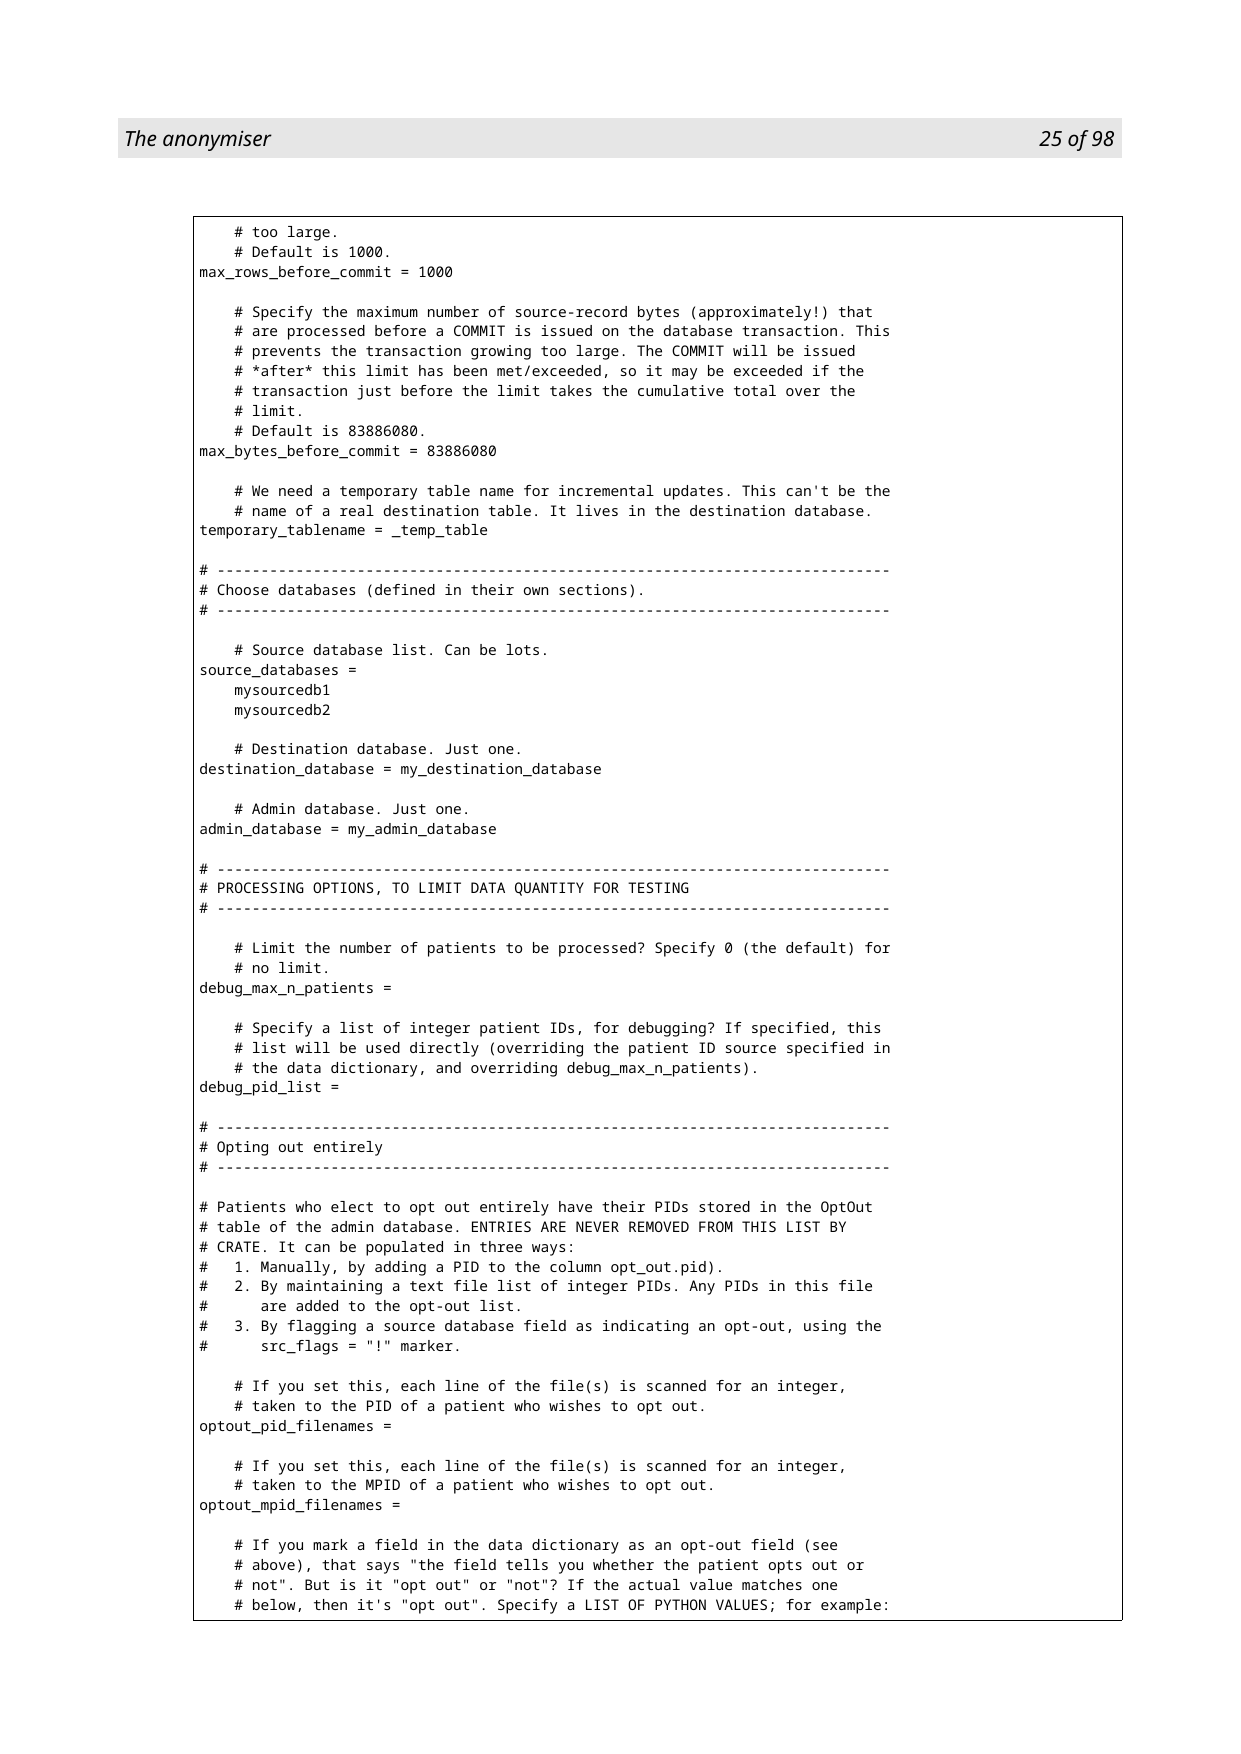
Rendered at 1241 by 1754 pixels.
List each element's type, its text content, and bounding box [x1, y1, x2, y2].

table_header # too large. # Default is 1000. max_rows_before_commit = 1000 # Specify the maximum number of source-record bytes (approximately!) that # are processed before a COMMIT is issued on the database transaction. This # prevents the transaction growing too large. The COMMIT will be issued # *after* this limit has been met/exceeded, so it may be exceeded if the # transaction just before the limit takes the cumulative total over the # limit. # Default is 83886080. max_bytes_before_commit = 83886080 # We need a temporary table name for incremental updates. This can't be the # name of a real destination table. It lives in the destination database. temporary_tablename = _temp_table # ----------------------------------------------------------------------------- # Choose databases (defined in their own sections). # ----------------------------------------------------------------------------- # Source database list. Can be lots. source_databases = mysourcedb1 mysourcedb2 # Destination database. Just one. destination_database = my_destination_database # Admin database. Just one. admin_database = my_admin_database # ----------------------------------------------------------------------------- # PROCESSING OPTIONS, TO LIMIT DATA QUANTITY FOR TESTING # ----------------------------------------------------------------------------- # Limit the number of patients to be processed? Specify 0 (the default) for # no limit. debug_max_n_patients = # Specify a list of integer patient IDs, for debugging? If specified, this # list will be used directly (overriding the patient ID source specified in # the data dictionary, and overriding debug_max_n_patients). debug_pid_list = # ----------------------------------------------------------------------------- # Opting out entirely # ----------------------------------------------------------------------------- # Patients who elect to opt out entirely have their PIDs stored in the OptOut # table of the admin database. ENTRIES ARE NEVER REMOVED FROM THIS LIST BY # CRATE. It can be populated in three ways: # 1. Manually, by adding a PID to the column opt_out.pid). # 2. By maintaining a text file list of integer PIDs. Any PIDs in this file # are added to the opt-out list. # 3. By flagging a source database field as indicating an opt-out, using the # src_flags = "!" marker. # If you set this, each line of the file(s) is scanned for an integer, # taken to the PID of a patient who wishes to opt out. optout_pid_filenames = # If you set this, each line of the file(s) is scanned for an integer, # taken to the MPID of a patient who wishes to opt out. optout_mpid_filenames = # If you mark a field in the data dictionary as an opt-out field (see # above), that says "the field tells you whether the patient opts out or # not". But is it "opt out" or "not"? If the actual value matches one # below, then it's "opt out". Specify a LIST OF PYTHON VALUES; for example: [194, 217, 1122, 1620]
